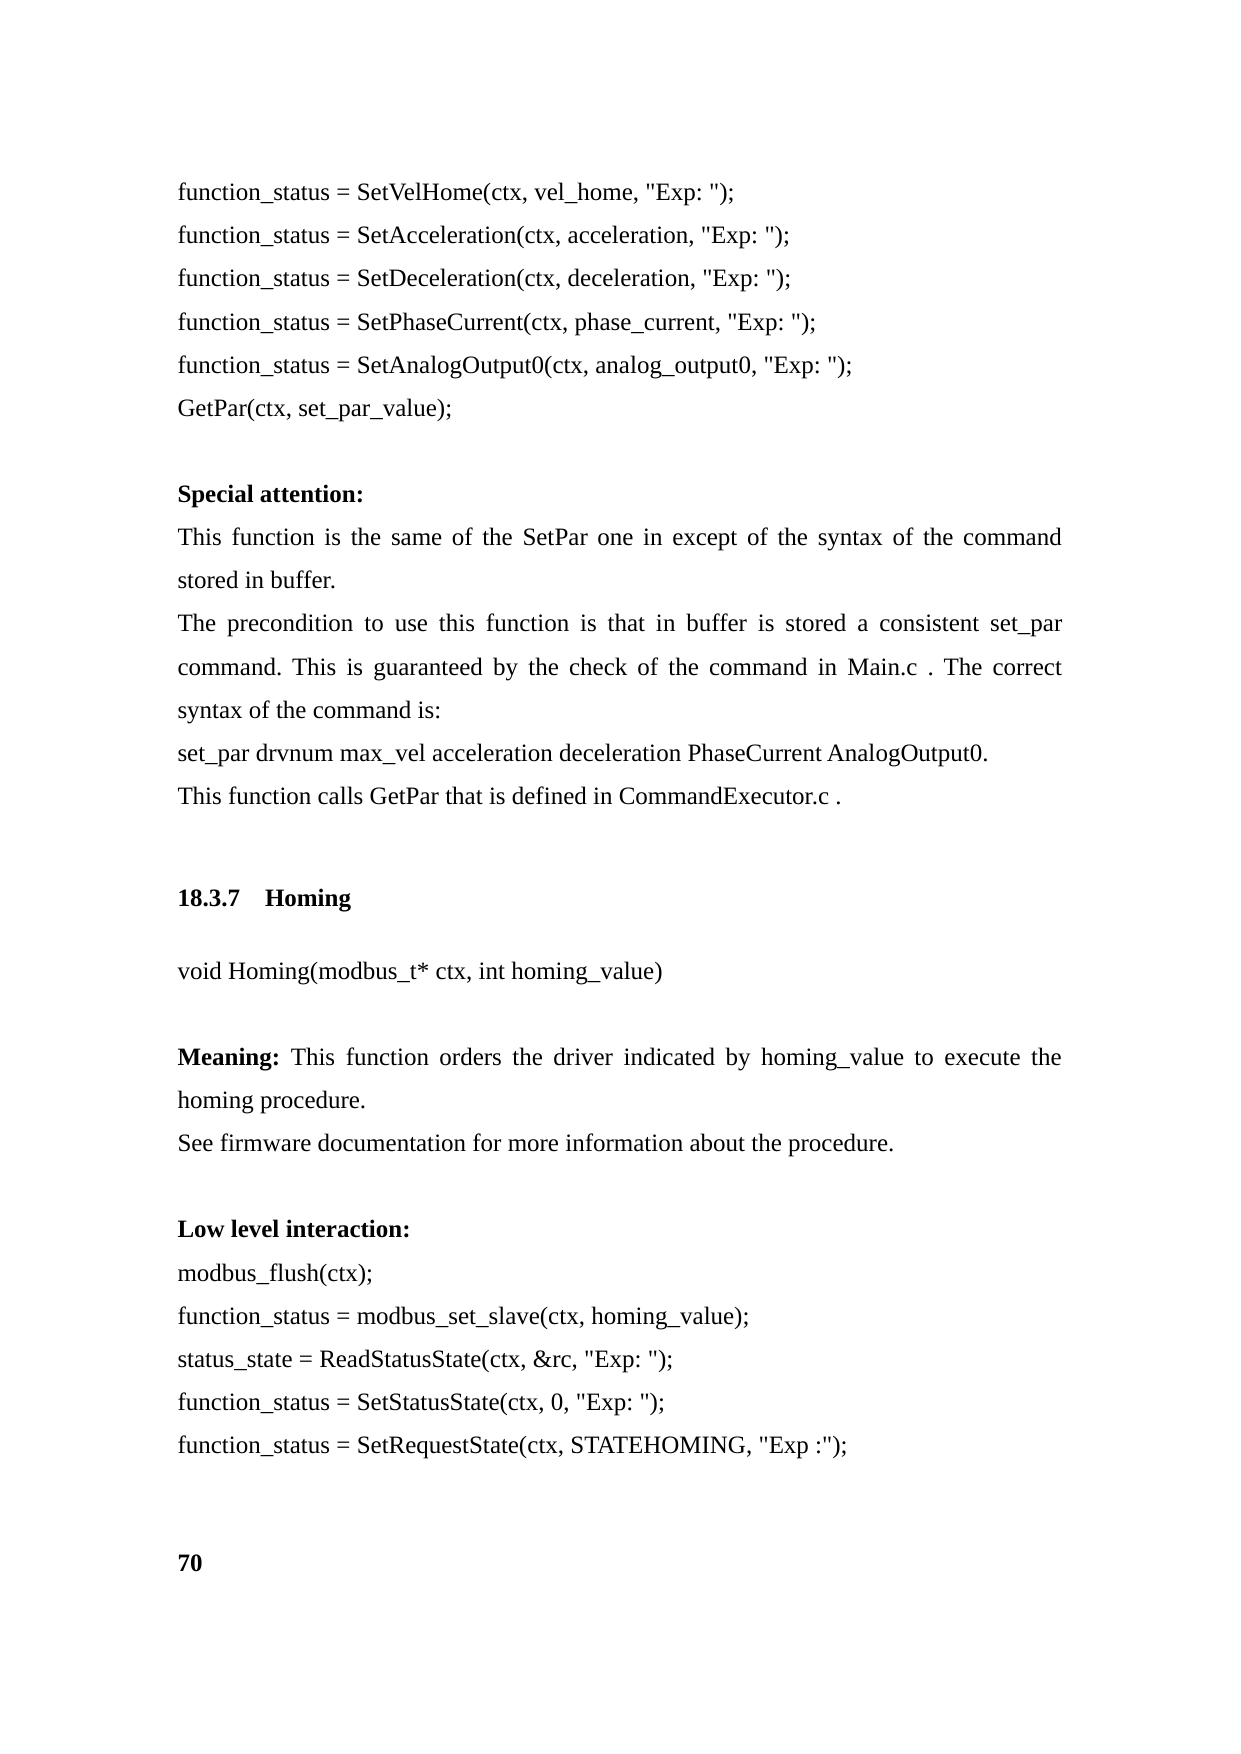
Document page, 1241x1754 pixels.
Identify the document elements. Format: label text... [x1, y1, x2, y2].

text modbus_flush(ctx); [177, 1258, 1063, 1286]
text function_status = SetDeceleration(ctx, deceleration, "Exp: "); [177, 263, 1063, 292]
subtitle Homing [177, 883, 1063, 912]
text status_state = ReadStatusState(ctx, &rc, "Exp: "); [177, 1344, 1063, 1373]
text function_status = SetPhaseCurrent(ctx, phase_current, "Exp: "); [177, 307, 1063, 335]
text Meaning: This function orders the driver indicated by homing_value to execute the homing procedure. [177, 1042, 1063, 1114]
text function_status = SetRequestState(ctx, STATEHOMING, "Exp :"); [177, 1430, 1063, 1459]
text function_status = SetAcceleration(ctx, acceleration, "Exp: "); [177, 220, 1063, 249]
text See firmware documentation for more information about the procedure. [177, 1128, 1063, 1157]
text void Homing(modbus_t* ctx, int homing_value) [177, 956, 1063, 984]
text function_status = SetStatusState(ctx, 0, "Exp: "); [177, 1387, 1063, 1416]
text This function is the same of the SetPar one in except of the syntax of the command stored in buffer. [177, 522, 1063, 594]
text function_status = SetVelHome(ctx, vel_home, "Exp: "); [177, 177, 1063, 206]
text GetPar(ctx, set_par_value); [177, 393, 1063, 422]
text set_par drvnum max_vel acceleration deceleration PhaseCurrent AnalogOutput0. [177, 738, 1063, 767]
text Low level interaction: [177, 1214, 1063, 1243]
text This function calls GetPar that is defined in CommandExecutor.c . [177, 781, 1063, 810]
text The precondition to use this function is that in buffer is stored a consistent set_par command. This is guaranteed by the check of the command in Main.c . The correct syntax of the command is: [177, 608, 1063, 723]
text Special attention: [177, 479, 1063, 508]
text function_status = SetAnalogOutput0(ctx, analog_output0, "Exp: "); [177, 350, 1063, 378]
text function_status = modbus_set_slave(ctx, homing_value); [177, 1301, 1063, 1329]
